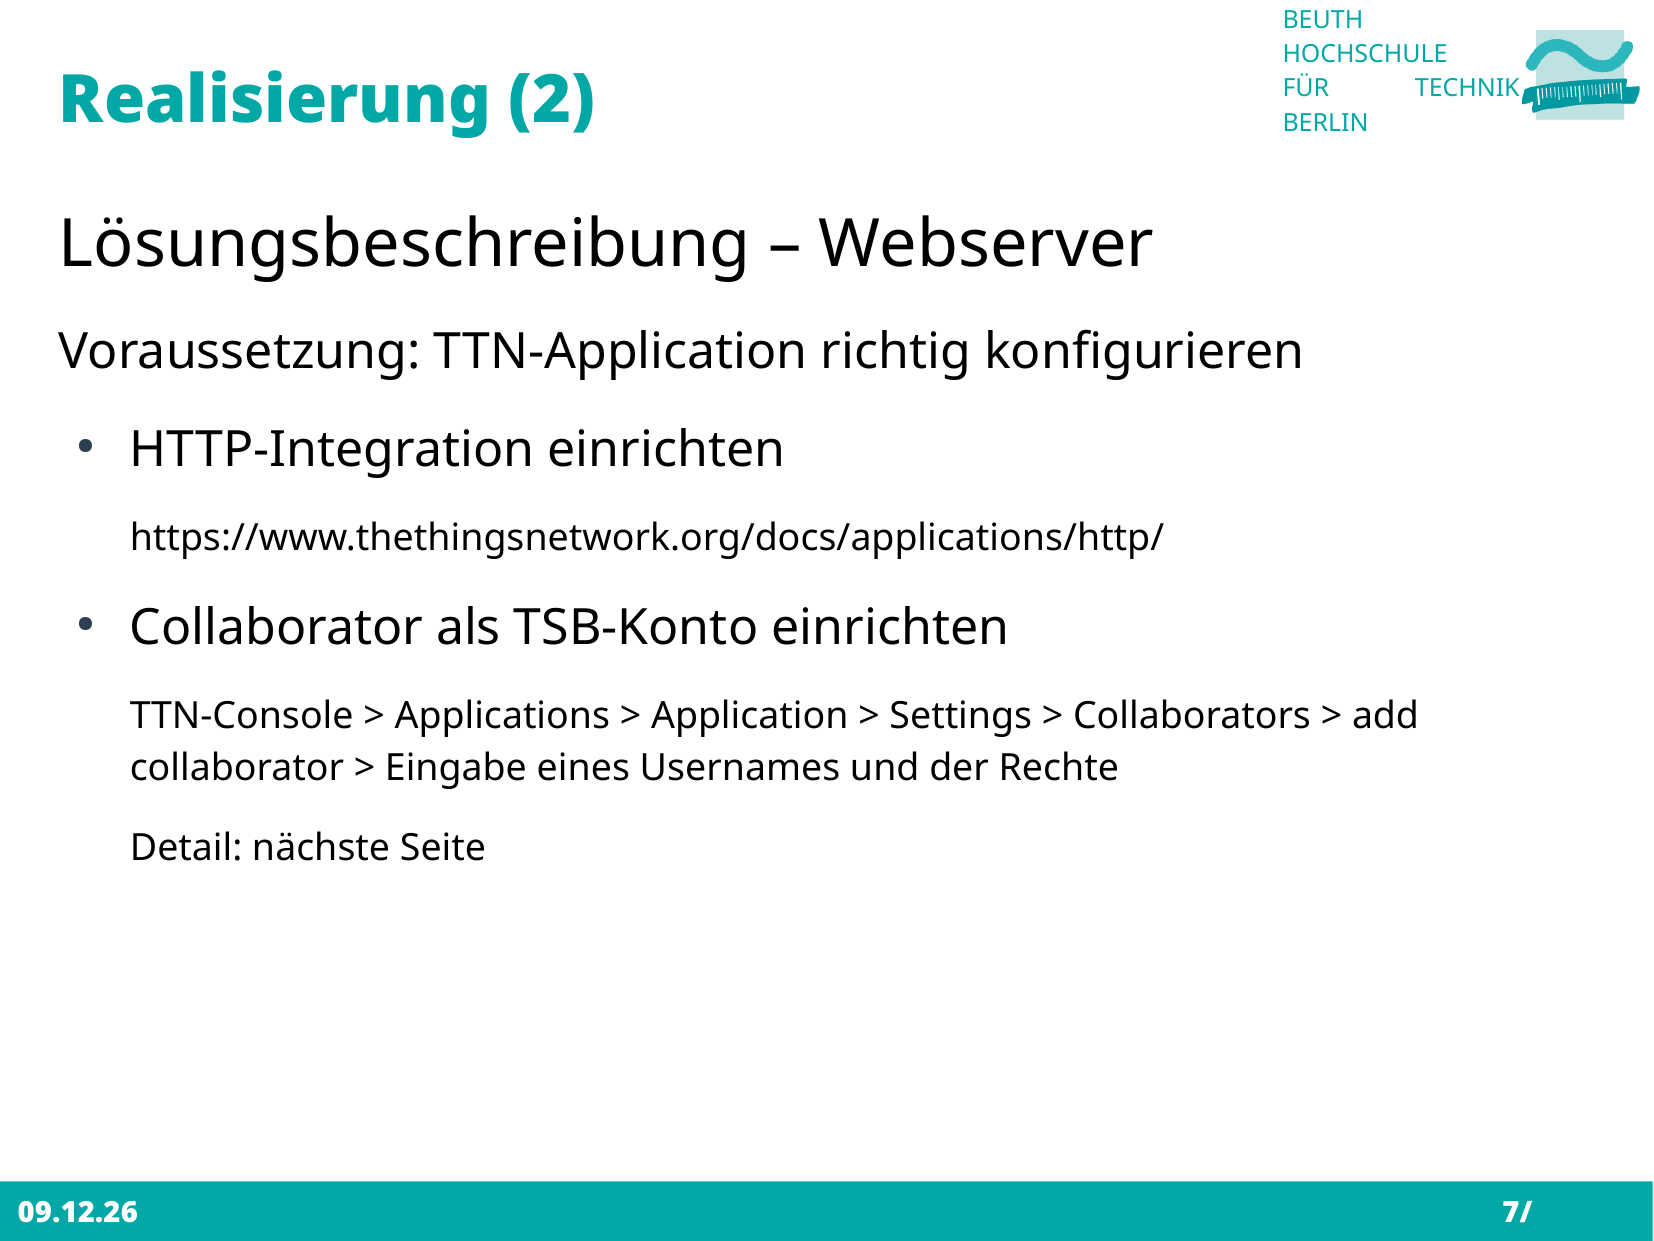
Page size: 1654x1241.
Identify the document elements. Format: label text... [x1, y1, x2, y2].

title Realisierung (2) [58, 35, 1240, 142]
list Lösungsbeschreibung – Webserver Voraussetzung: TTN-Application richtig konfigurieren HTTP-Integration einrichten https://www.thethingsnetwork.org/docs/applications/http/ Collaborator als TSB-Konto einrichten TTN-Console > Applications > Application > Settings > Collaborators > add collaborator > Eingabe eines Usernames und der Rechte Detail: nächste Seite [58, 195, 1594, 1126]
picture [1522, 30, 1640, 120]
